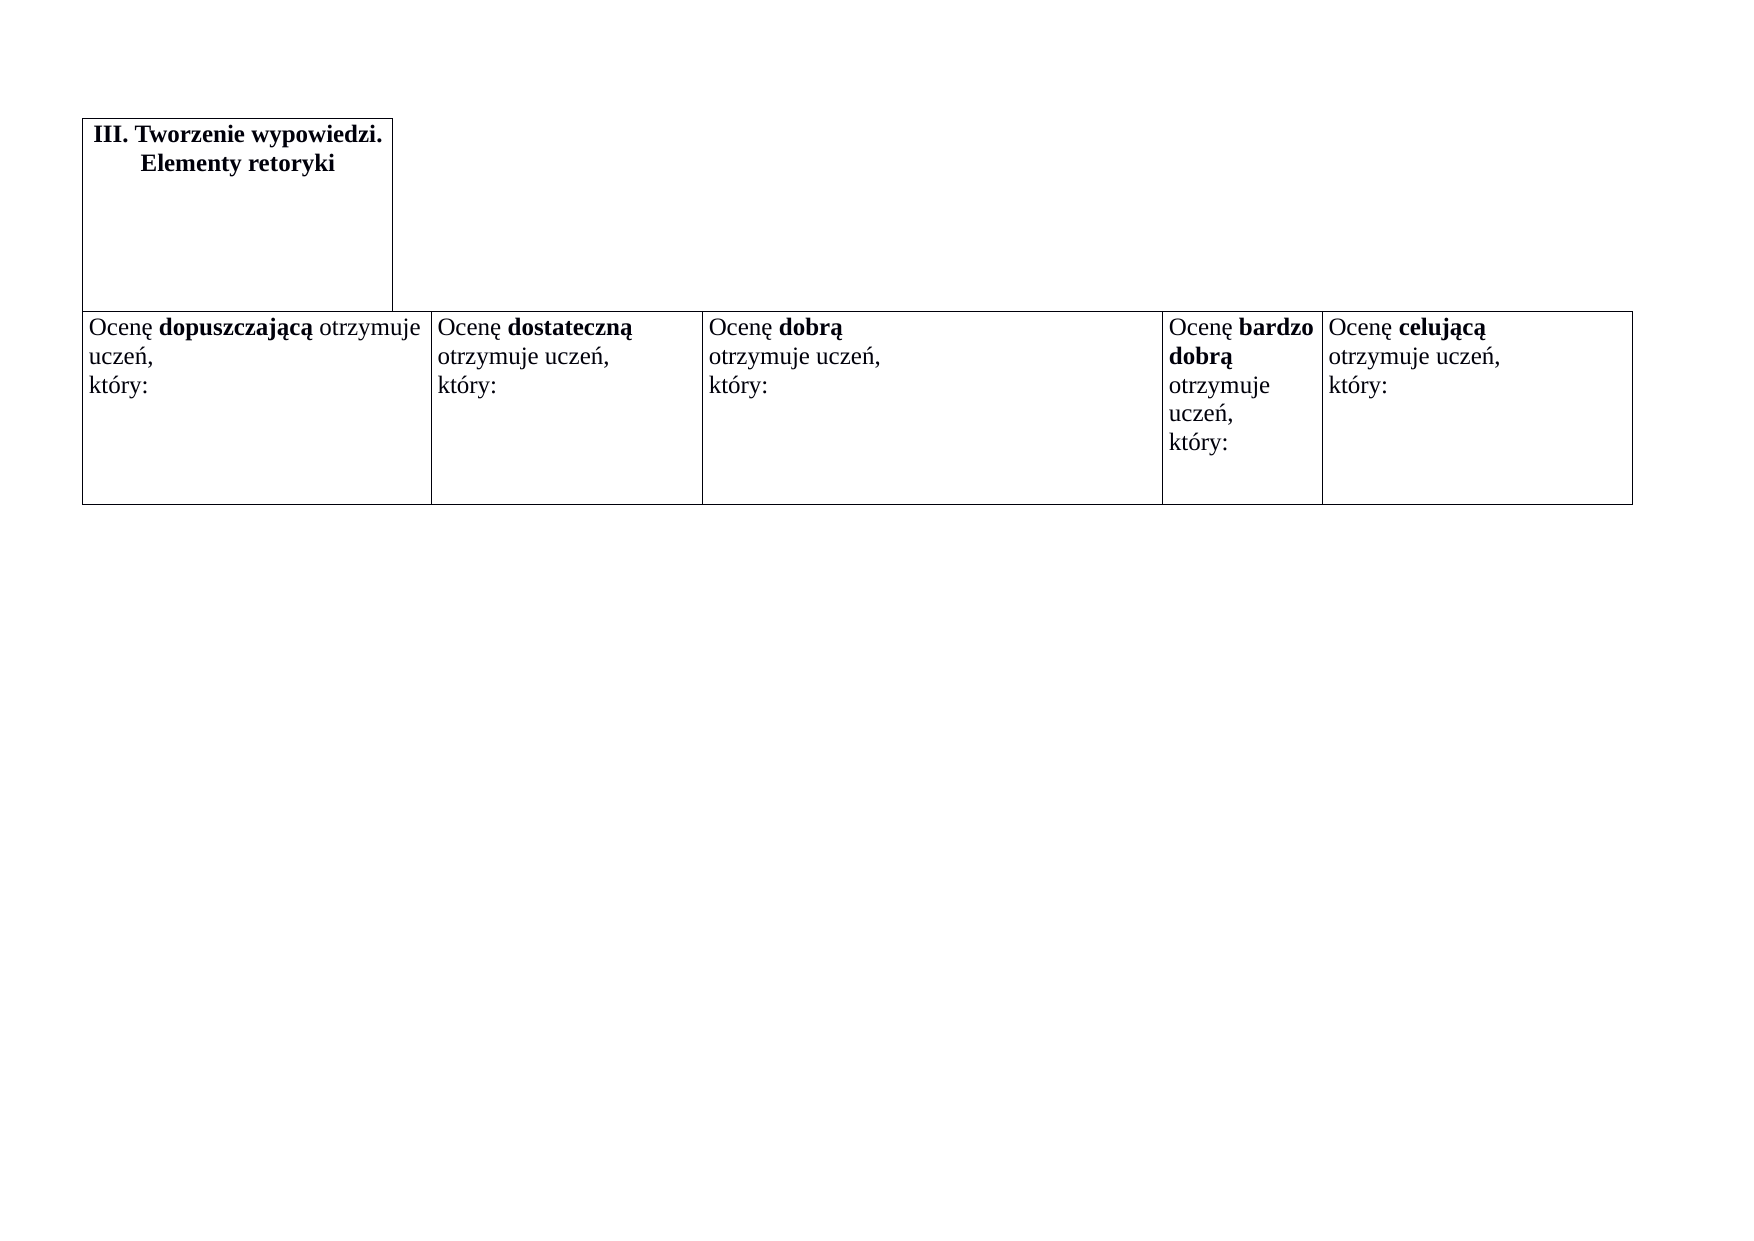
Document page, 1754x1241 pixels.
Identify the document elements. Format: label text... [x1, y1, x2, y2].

table_cell Ocenę bardzo dobrą otrzymuje uczeń, który: [1163, 312, 1322, 504]
table_cell Ocenę celującą otrzymuje uczeń, który: [1323, 312, 1632, 504]
table_cell Ocenę dobrą otrzymuje uczeń, który: [703, 312, 1162, 504]
table_cell Ocenę dostateczną otrzymuje uczeń, który: [432, 312, 702, 504]
table_cell III. Tworzenie wypowiedzi. Elementy retoryki [83, 119, 392, 311]
table_cell Ocenę dopuszczającą otrzymuje uczeń, który: [83, 312, 431, 504]
